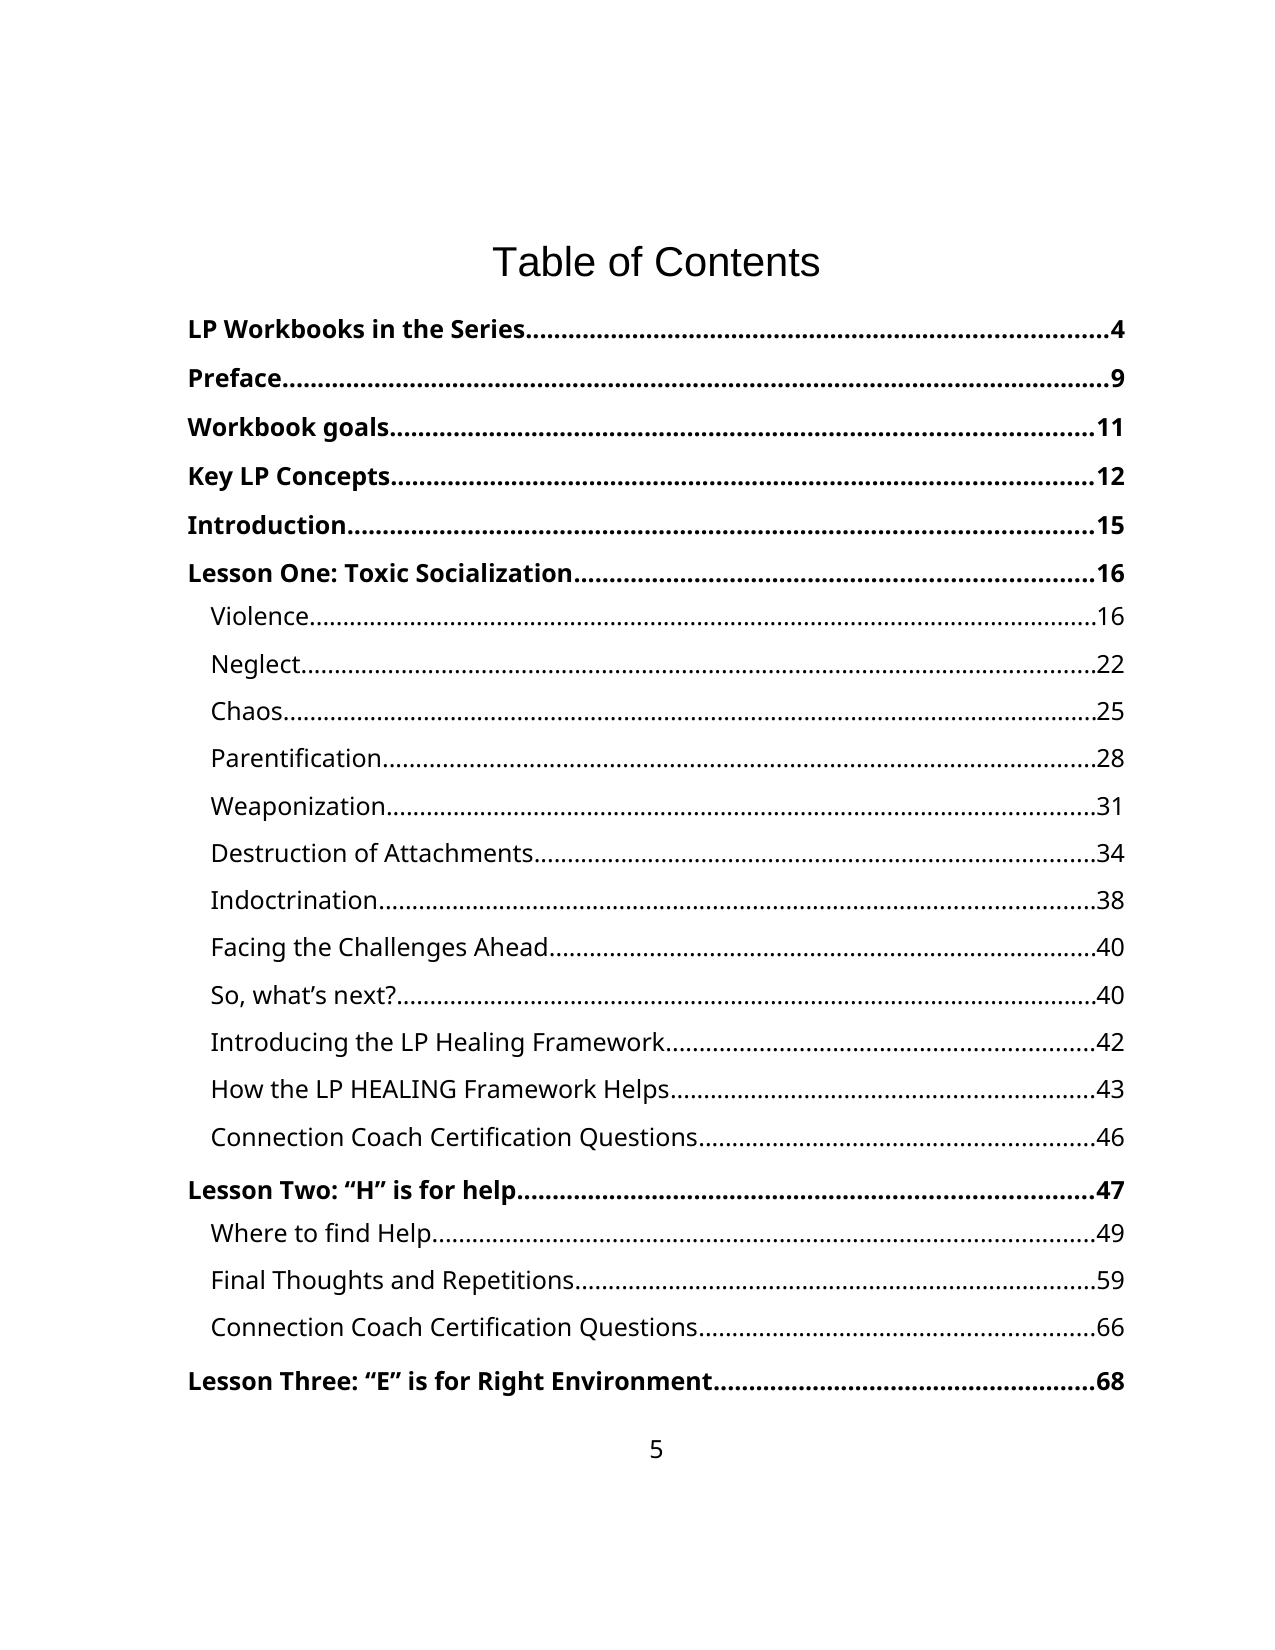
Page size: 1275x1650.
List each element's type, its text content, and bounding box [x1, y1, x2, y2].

text Lesson Two: “H” is for help 47 [187, 1172, 1125, 1207]
text Lesson One: Toxic Socialization 16 [187, 556, 1125, 590]
text Parentification 28 [210, 741, 1125, 775]
text Facing the Challenges Ahead 40 [210, 930, 1125, 964]
text Neglect 22 [210, 646, 1125, 680]
text Lesson Three: “E” is for Right Environment 68 [187, 1363, 1125, 1397]
text Connection Coach Certification Questions 66 [210, 1310, 1125, 1344]
text Violence 16 [210, 599, 1125, 633]
text How the LP HEALING Framework Helps 43 [210, 1072, 1125, 1106]
text Final Thoughts and Repetitions 59 [210, 1263, 1125, 1297]
text Connection Coach Certification Questions 46 [210, 1119, 1125, 1153]
text So, what’s next? 40 [210, 977, 1125, 1011]
text Chaos 25 [210, 693, 1125, 728]
text Key LP Concepts 12 [187, 458, 1125, 492]
text Destruction of Attachments 34 [210, 835, 1125, 869]
text Indoctrination 38 [210, 883, 1125, 917]
subtitle Table of Contents [187, 237, 1125, 285]
text Introduction 15 [187, 507, 1125, 541]
text Preface 9 [187, 361, 1125, 395]
text Where to find Help 49 [210, 1215, 1125, 1249]
text Weaponization 31 [210, 788, 1125, 822]
text Workbook goals 11 [187, 409, 1125, 444]
text Introducing the LP Healing Framework 42 [210, 1024, 1125, 1059]
text LP Workbooks in the Series 4 [187, 312, 1125, 346]
